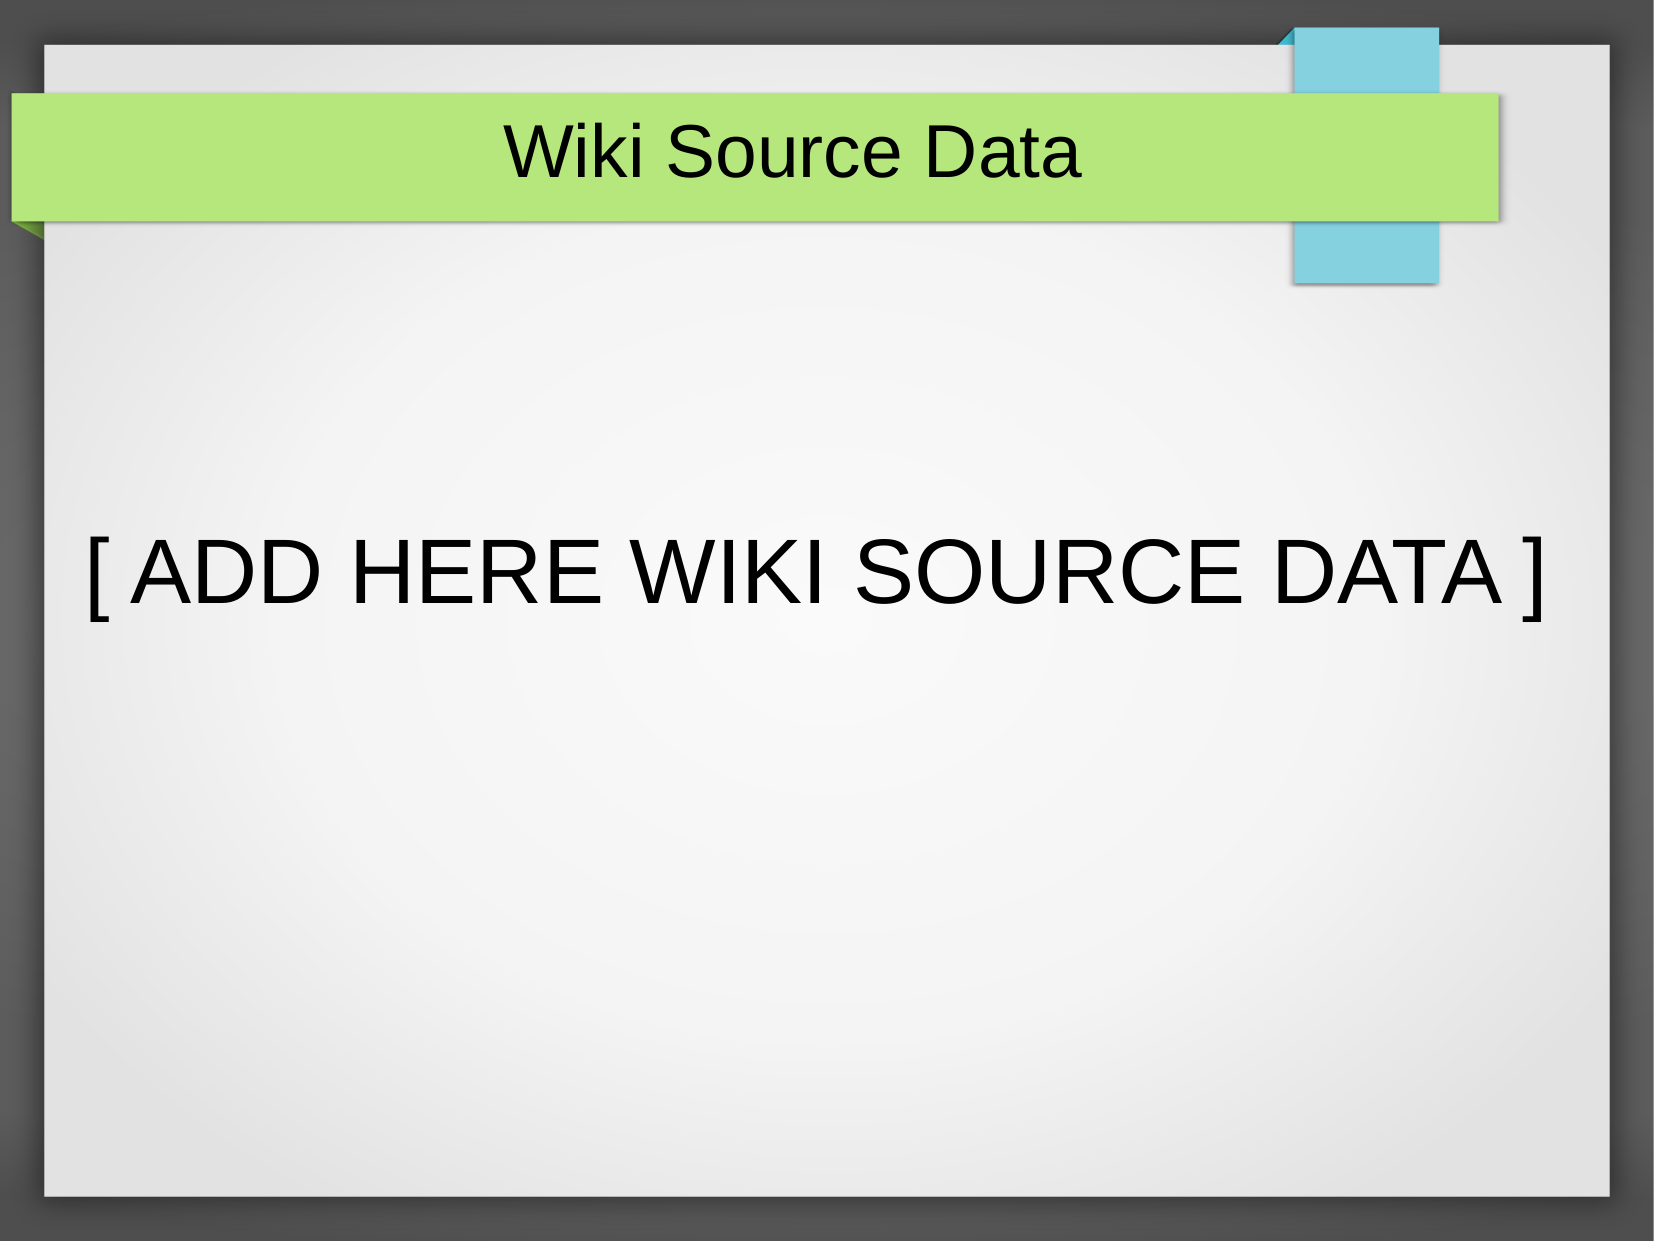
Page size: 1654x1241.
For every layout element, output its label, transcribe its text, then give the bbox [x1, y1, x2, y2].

text_box [ ADD HERE WIKI SOURCE DATA ] [15, 390, 1621, 796]
title Wiki Source Data [0, 47, 1426, 256]
picture [0, 0, 1654, 1241]
